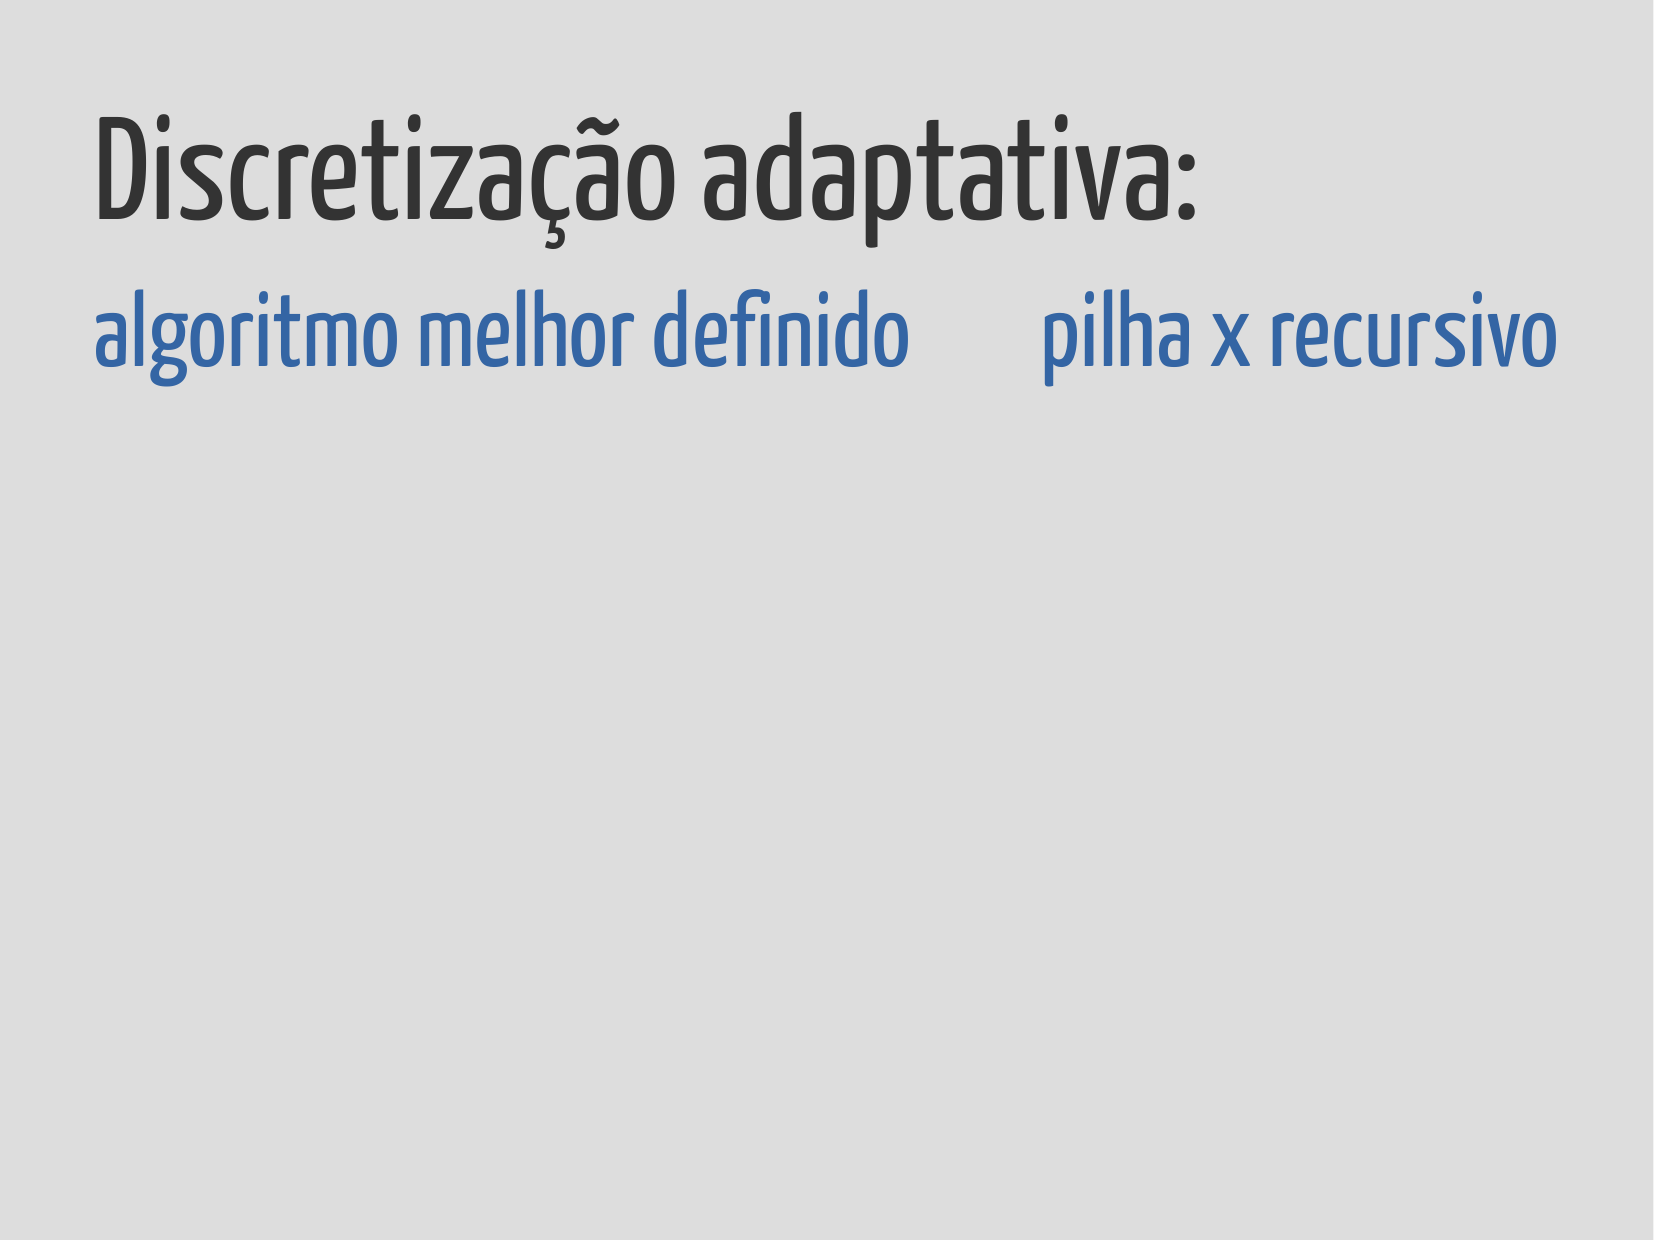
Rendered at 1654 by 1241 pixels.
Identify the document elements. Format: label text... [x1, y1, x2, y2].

text_box Discretização adaptativa: algoritmo melhor definido pilha x recursivo [78, 47, 1575, 619]
